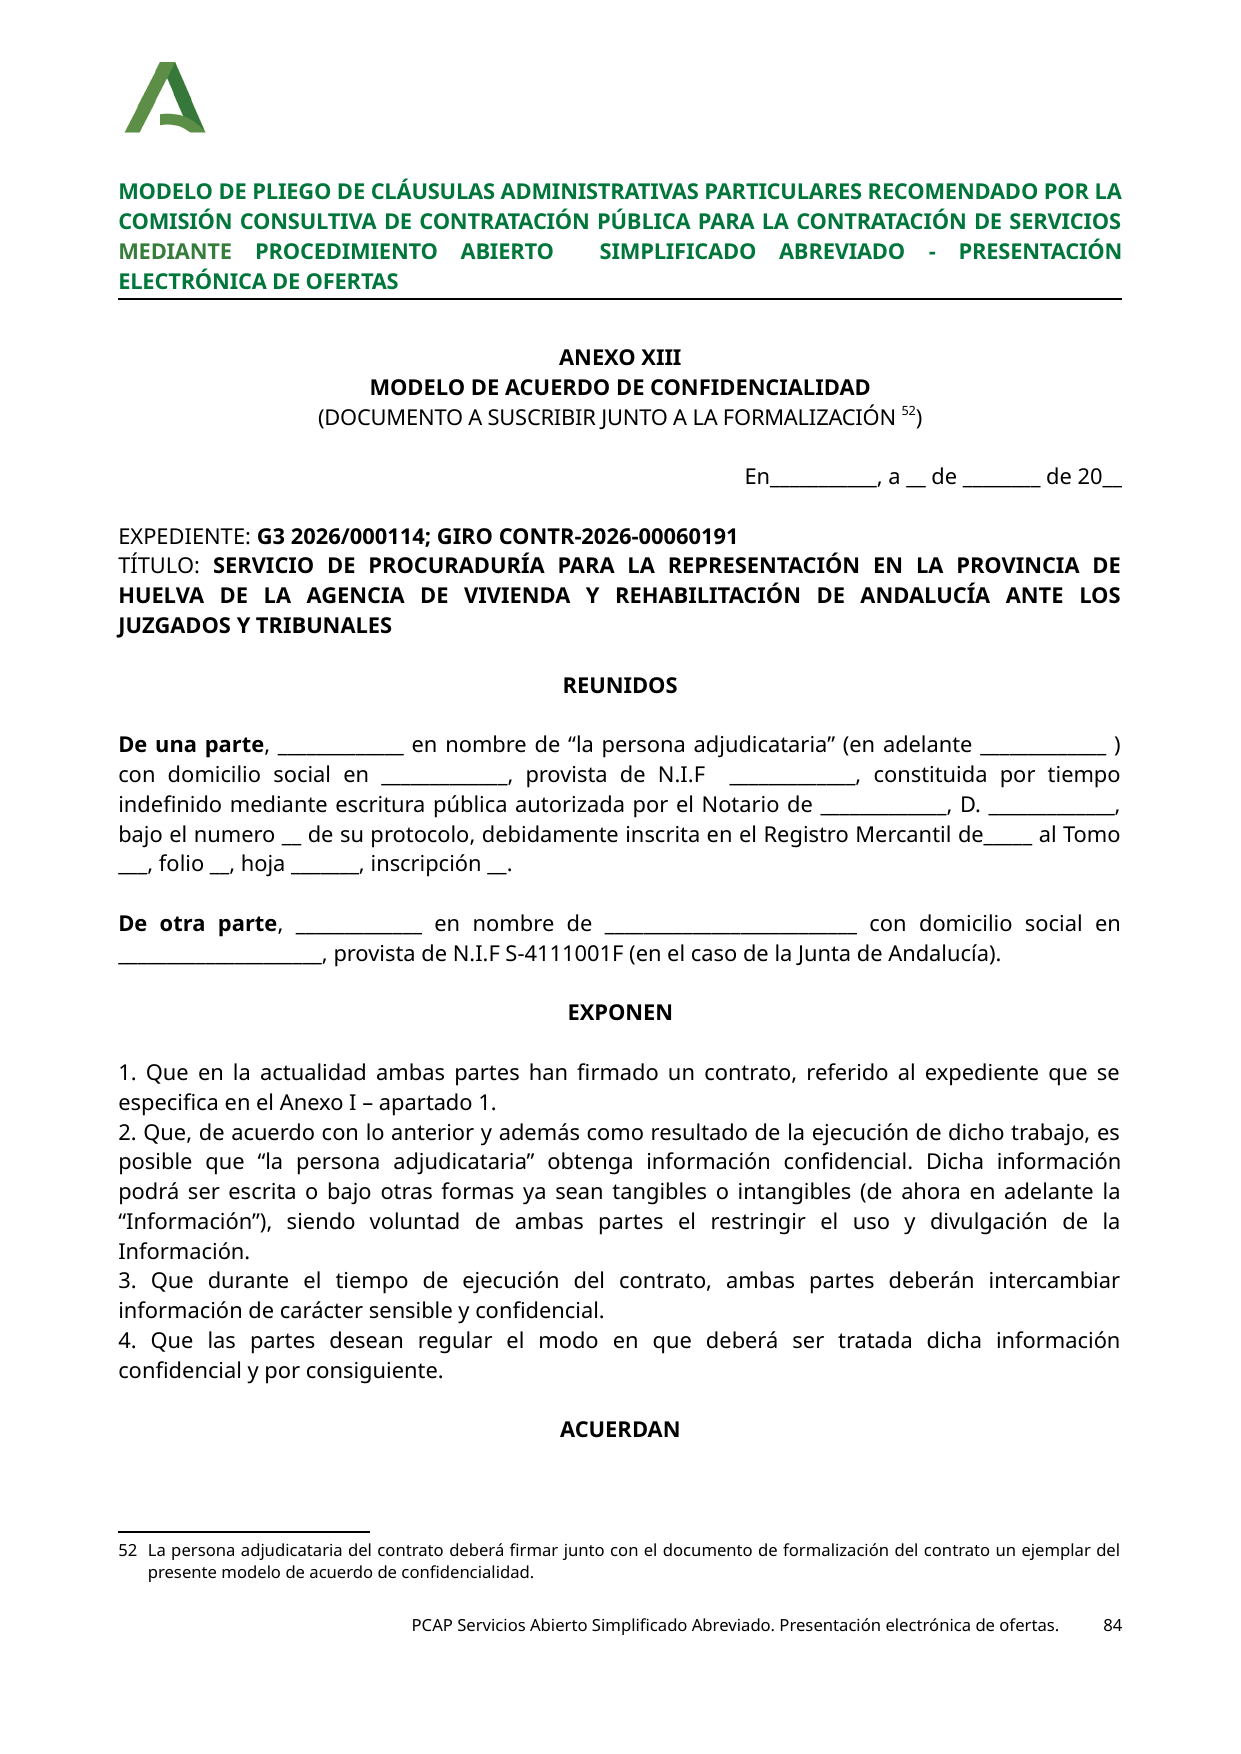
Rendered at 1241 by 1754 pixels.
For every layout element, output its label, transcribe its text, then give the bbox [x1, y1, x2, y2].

text ACUERDAN [118, 1414, 1122, 1444]
text ANEXO XIII [118, 342, 1122, 372]
text TÍTULO: SERVICIO DE PROCURADURÍA PARA LA REPRESENTACIÓN EN LA PROVINCIA DE HUELVA DE LA AGENCIA DE VIVIENDA Y REHABILITACIÓN DE ANDALUCÍA ANTE LOS JUZGADOS Y TRIBUNALES [118, 551, 1122, 640]
picture [120, 57, 210, 137]
text 3. Que durante el tiempo de ejecución del contrato, ambas partes deberán intercambiar información de carácter sensible y confidencial. [118, 1266, 1122, 1325]
text 4. Que las partes desean regular el modo en que deberá ser tratada dicha información confidencial y por consiguiente. [118, 1325, 1122, 1385]
text MODELO DE PLIEGO DE CLÁUSULAS ADMINISTRATIVAS PARTICULARES RECOMENDADO POR LA COMISIÓN CONSULTIVA DE CONTRATACIÓN PÚBLICA PARA LA CONTRATACIÓN DE SERVICIOS MEDIANTE PROCEDIMIENTO ABIERTO SIMPLIFICADO ABREVIADO - PRESENTACIÓN ELECTRÓNICA DE OFERTAS [118, 176, 1122, 298]
text EXPEDIENTE: G3 2026/000114; GIRO CONTR-2026-00060191 [118, 521, 1122, 551]
text 1. Que en la actualidad ambas partes han firmado un contrato, referido al expediente que se especifica en el Anexo I – apartado 1. [118, 1057, 1122, 1117]
text En___________, a __ de ________ de 20__ [118, 461, 1122, 491]
text REUNIDOS [118, 670, 1122, 699]
text De otra parte, _____________ en nombre de __________________________ con domicilio social en _____________________, provista de N.I.F S-4111001F (en el caso de la Junta de Andalucía). [118, 908, 1122, 968]
text De una parte, _____________ en nombre de “la persona adjudicataria” (en adelante _____________ ) con domicilio social en _____________, provista de N.I.F _____________, constituida por tiempo indefinido mediante escritura pública autorizada por el Notario de _____________, D. _____________, bajo el numero __ de su protocolo, debidamente inscrita en el Registro Mercantil de_____ al Tomo ___, folio __, hoja _______, inscripción __. [118, 729, 1122, 878]
text La persona adjudicataria del contrato deberá firmar junto con el documento de formalización del contrato un ejemplar del presente modelo de acuerdo de confidencialidad. [118, 1538, 1122, 1584]
text (DOCUMENTO A SUSCRIBIR JUNTO A LA FORMALIZACIÓN ) [118, 402, 1122, 431]
text EXPONEN [118, 997, 1122, 1027]
text 2. Que, de acuerdo con lo anterior y además como resultado de la ejecución de dicho trabajo, es posible que “la persona adjudicataria” obtenga información confidencial. Dicha información podrá ser escrita o bajo otras formas ya sean tangibles o intangibles (de ahora en adelante la “Información”), siendo voluntad de ambas partes el restringir el uso y divulgación de la Información. [118, 1117, 1122, 1266]
text MODELO DE ACUERDO DE CONFIDENCIALIDAD [118, 372, 1122, 402]
